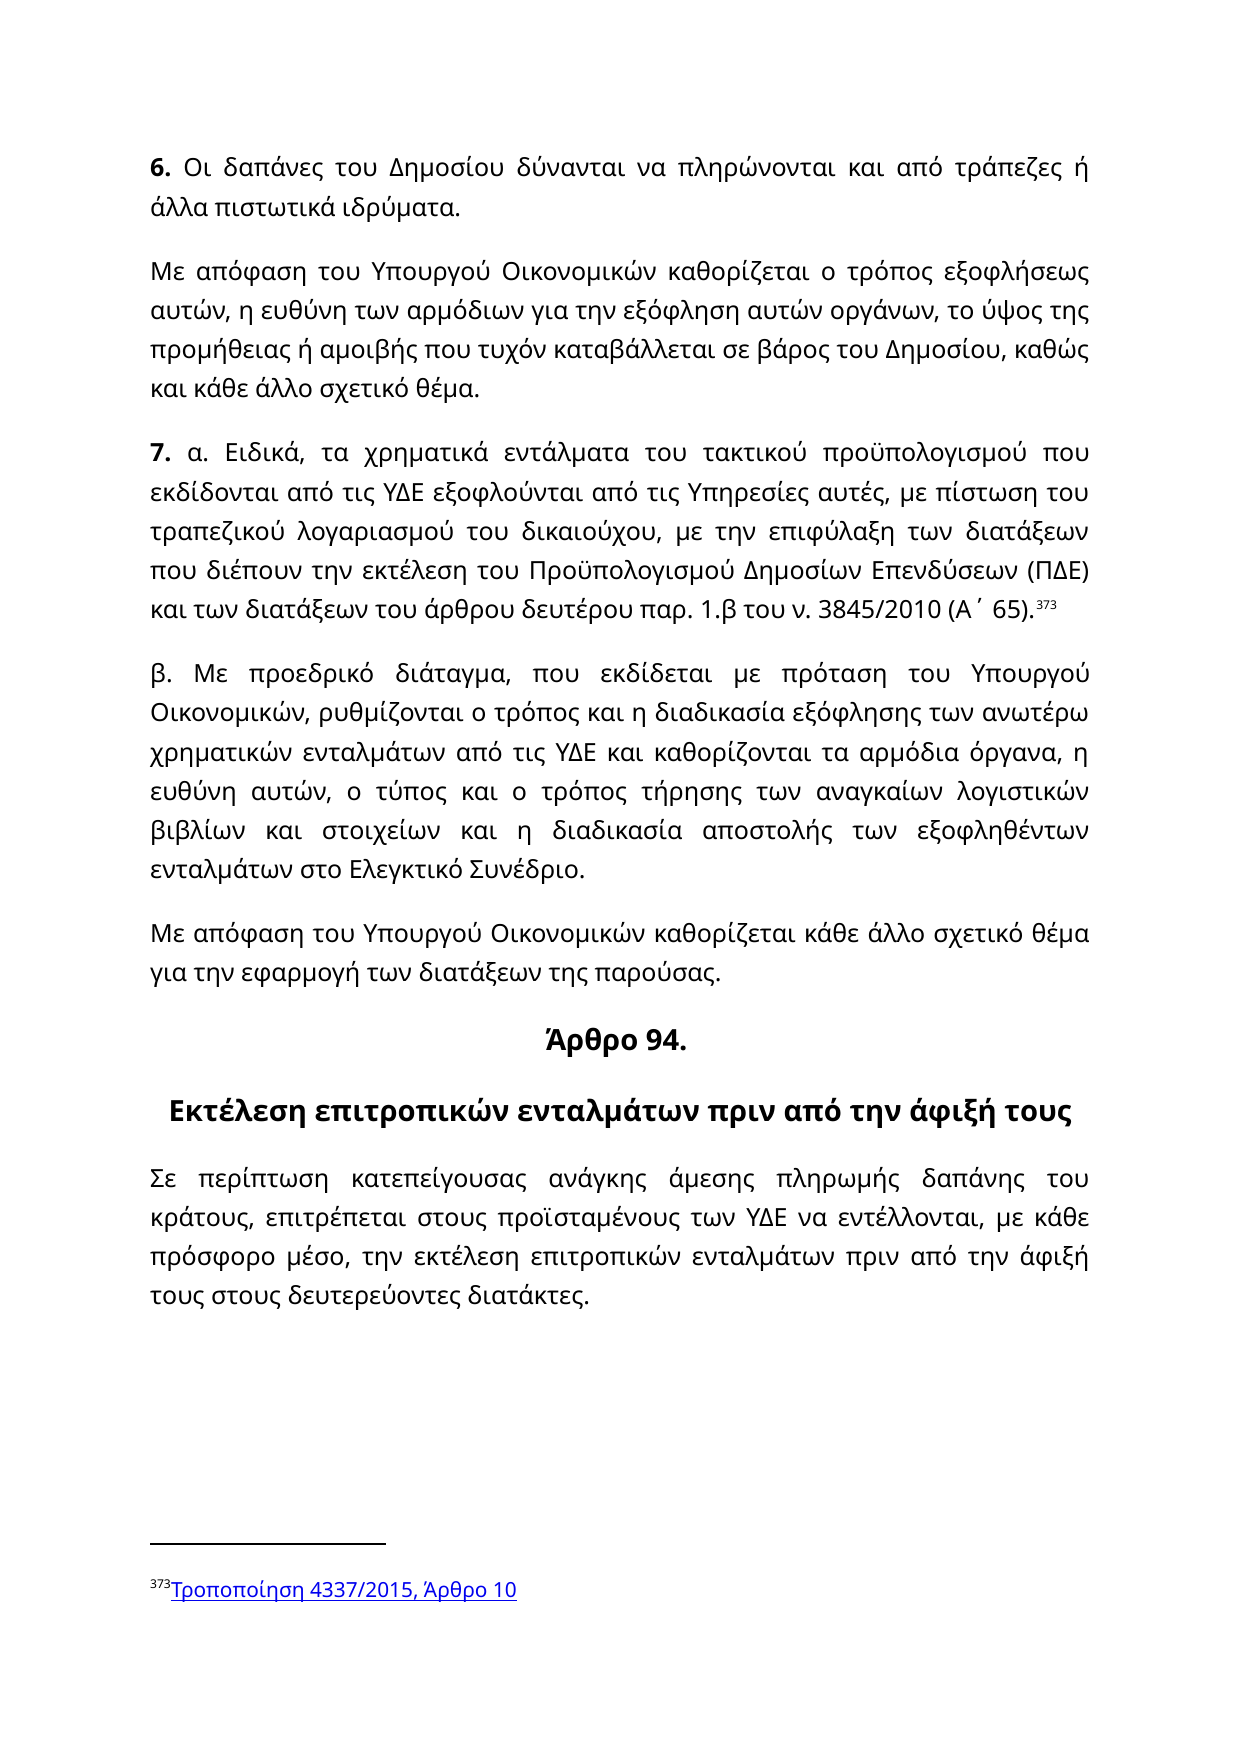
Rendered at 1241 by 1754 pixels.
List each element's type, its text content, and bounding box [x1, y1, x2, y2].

text Με απόφαση του Υπουργού Οικονομικών καθορίζεται ο τρόπος εξοφλήσεως αυτών, η ευθύνη των αρμόδιων για την εξόφληση αυτών οργάνων, το ύψος της προμήθειας ή αμοιβής που τυχόν καταβάλλεται σε βάρος του Δημοσίου, καθώς και κάθε άλλο σχετικό θέμα. [150, 253, 1090, 405]
subtitle Άρθρο 94. [150, 1019, 1090, 1059]
text Τροποποίηση 4337/2015, Άρθρο 10 [150, 1576, 1090, 1604]
subtitle Εκτέλεση επιτροπικών ενταλμάτων πριν από την άφιξή τους [150, 1090, 1090, 1129]
text 7. α. Ειδικά, τα χρηματικά εντάλματα του τακτικού προϋπολογισμού που εκδίδονται από τις ΥΔΕ εξοφλούνται από τις Υπηρεσίες αυτές, με πίστωση του τραπεζικού λογαριασμού του δικαιούχου, με την επιφύλαξη των διατάξεων που διέπουν την εκτέλεση του Προϋπολογισμού Δημοσίων Επενδύσεων (ΠΔΕ) και των διατάξεων του άρθρου δευτέρου παρ. 1.β του ν. 3845/2010 (Α΄ 65). [150, 435, 1090, 626]
text Σε περίπτωση κατεπείγουσας ανάγκης άμεσης πληρωμής δαπάνης του κράτους, επιτρέπεται στους προϊ­σταμένους των ΥΔΕ να εντέλλονται, με κάθε πρόσφορο μέσο, την εκτέλεση επιτροπικών ενταλμάτων πριν από την άφιξή τους στους δευτερεύοντες διατάκτες. [150, 1160, 1090, 1312]
text β. Με προεδρικό διάταγμα, που εκδίδεται με πρότα­ση του Υπουργού Οικονομικών, ρυθμίζονται ο τρόπος και η διαδικασία εξόφλησης των ανωτέρω χρηματικών ενταλμάτων από τις ΥΔΕ και καθορίζονται τα αρμόδια όργανα, η ευθύνη αυτών, ο τύπος και ο τρόπος τήρησης των αναγκαίων λογιστικών βιβλίων και στοιχείων και η διαδικασία αποστολής των εξοφληθέντων ενταλμάτων στο Ελεγκτικό Συνέδριο. [150, 656, 1090, 886]
text 6. Οι δαπάνες του Δημοσίου δύνανται να πληρώνονται και από τράπεζες ή άλλα πιστωτικά ιδρύματα. [150, 150, 1090, 223]
text Με απόφαση του Υπουργού Οικονομικών καθορίζεται κάθε άλλο σχετικό θέμα για την εφαρμογή των διατάξεων της παρούσας. [150, 916, 1090, 989]
